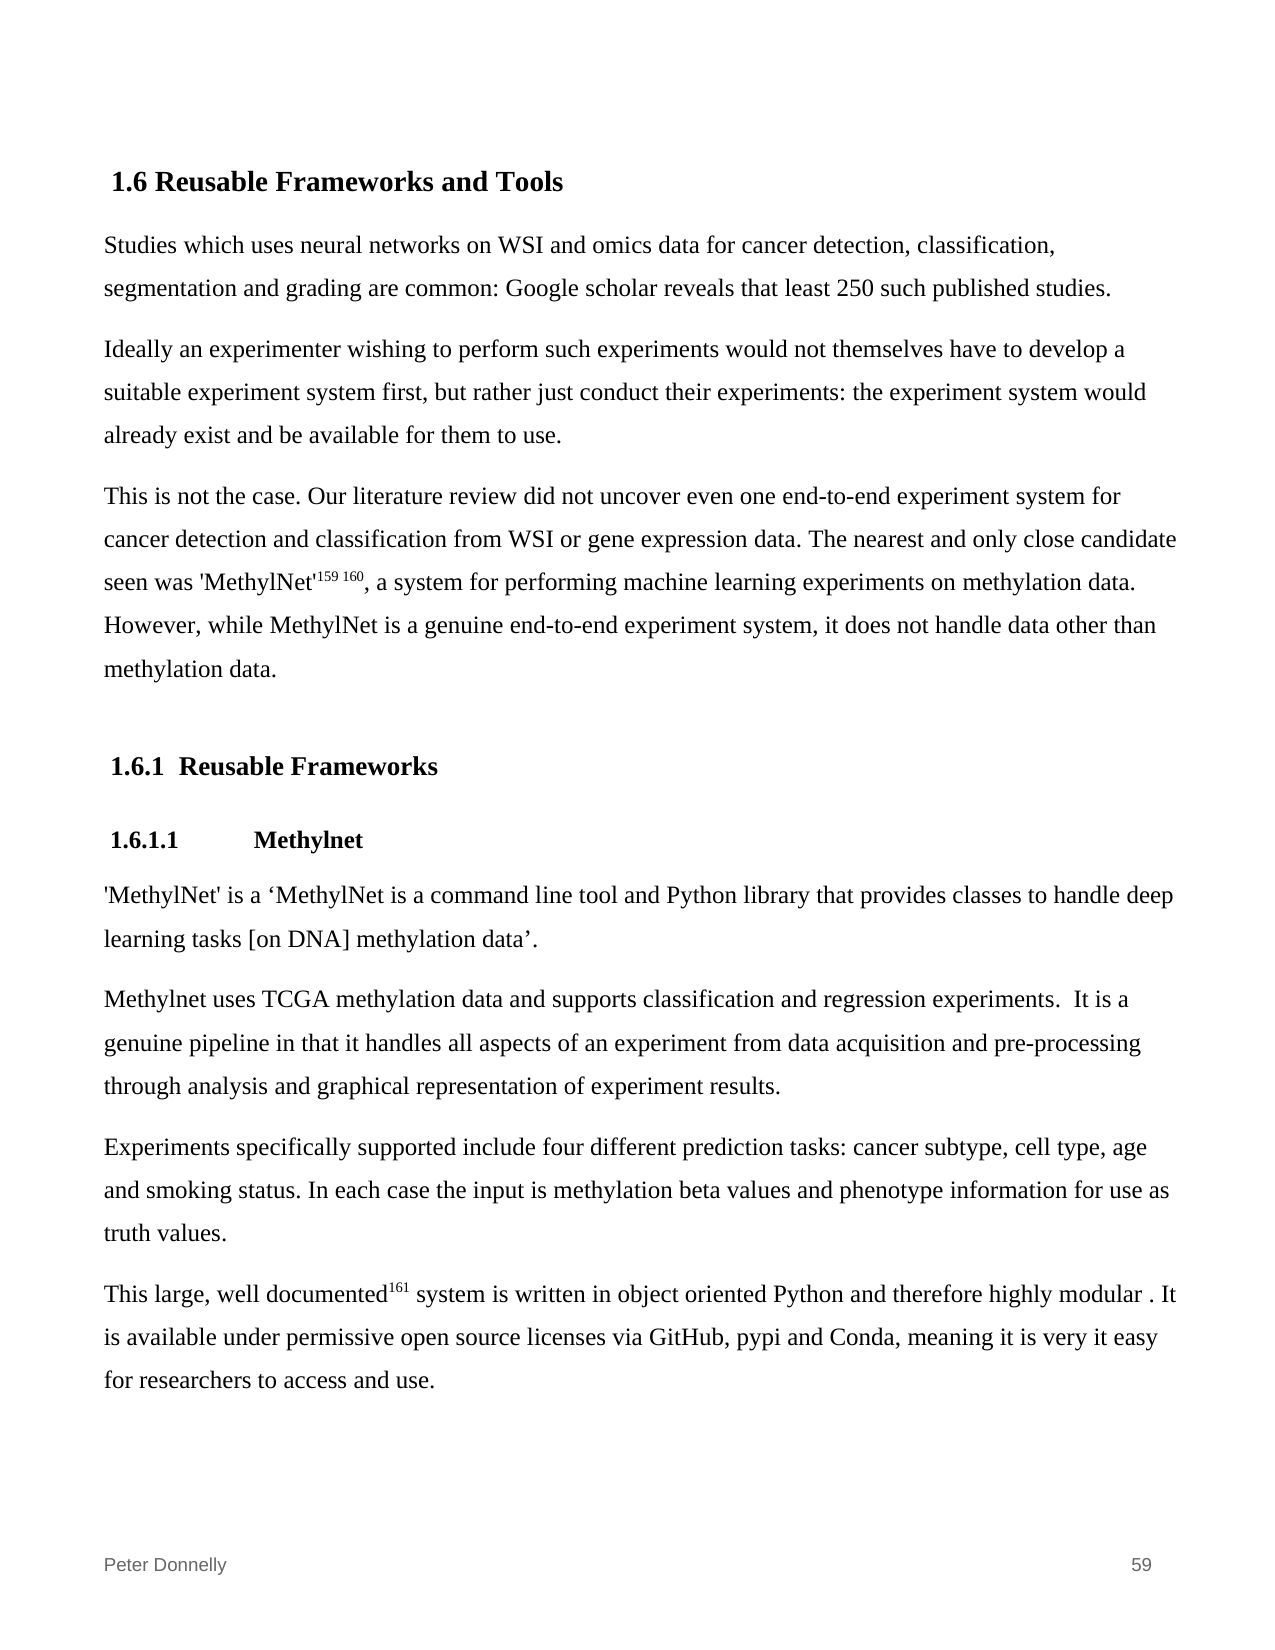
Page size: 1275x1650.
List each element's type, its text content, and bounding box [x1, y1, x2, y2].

subtitle Reusable Frameworks and Tools [103, 164, 1181, 198]
text Studies which uses neural networks on WSI and omics data for cancer detection, classification, segmentation and grading are common: Google scholar reveals that least 250 such published studies. [103, 230, 1181, 302]
text This large, well documented system is written in object oriented Python and therefore highly modular . It is available under permissive open source licenses via GitHub, pypi and Conda, meaning it is very it easy for researchers to access and use. [103, 1279, 1181, 1394]
text Experiments specifically supported include four different prediction tasks: cancer subtype, cell type, age and smoking status. In each case the input is methylation beta values and phenotype information for use as truth values. [103, 1132, 1181, 1247]
text Methylnet uses TCGA methylation data and supports classification and regression experiments. It is a genuine pipeline in that it handles all aspects of an experiment from data acquisition and pre-processing through analysis and graphical representation of experiment results. [103, 984, 1181, 1099]
subtitle Reusable Frameworks [103, 750, 1181, 781]
text Ideally an experimenter wishing to perform such experiments would not themselves have to develop a suitable experiment system first, but rather just conduct their experiments: the experiment system would already exist and be available for them to use. [103, 334, 1181, 449]
subtitle Methylnet [103, 825, 1181, 854]
text This is not the case. Our literature review did not uncover even one end-to-end experiment system for cancer detection and classification from WSI or gene expression data. The nearest and only close candidate seen was 'MethylNet' , a system for performing machine learning experiments on methylation data. However, while MethylNet is a genuine end-to-end experiment system, it does not handle data other than methylation data. [103, 481, 1181, 682]
text 'MethylNet' is a ‘MethylNet is a command line tool and Python library that provides classes to handle deep learning tasks [on DNA] methylation data’. [103, 881, 1181, 952]
